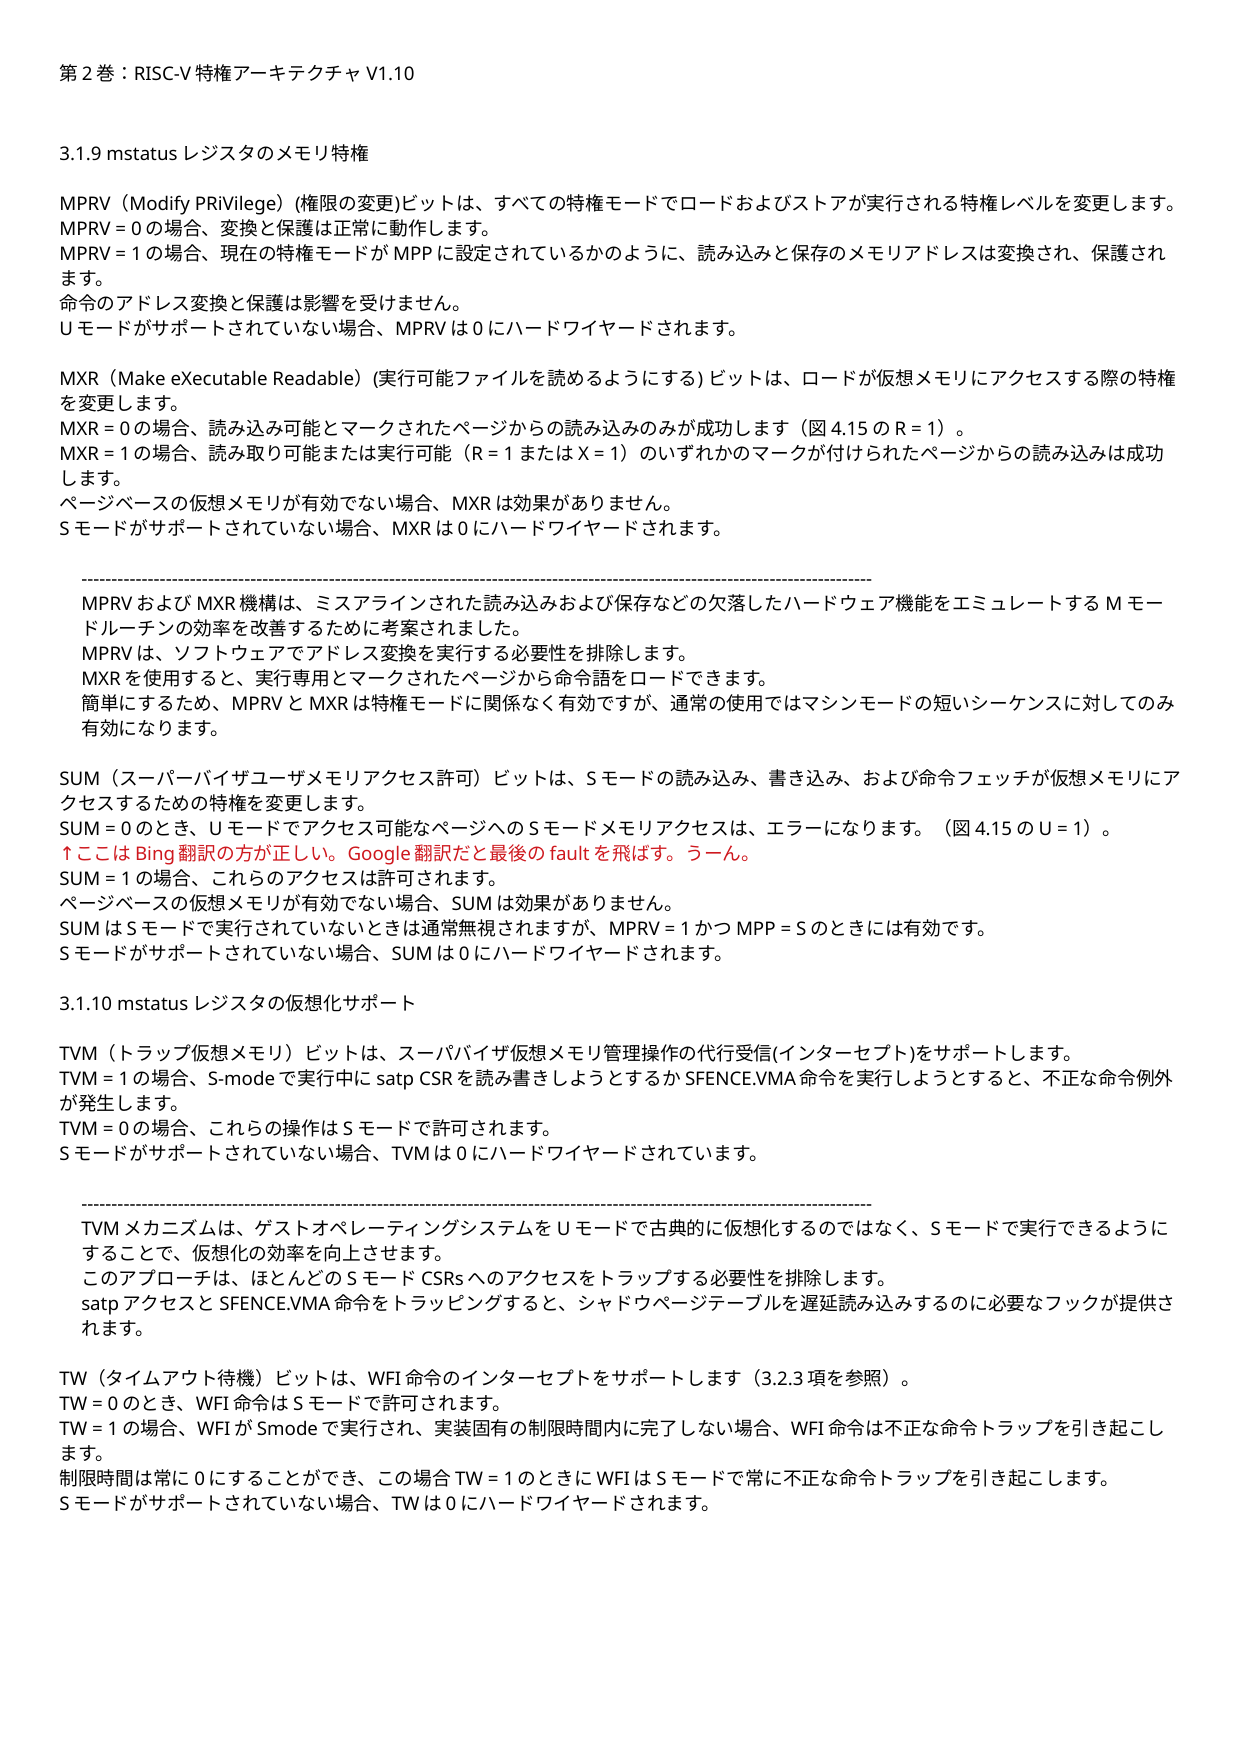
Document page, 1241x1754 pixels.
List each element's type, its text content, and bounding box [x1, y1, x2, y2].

text MPRV = 1の場合、現在の特権モードがMPPに設定されているかのように、読み込みと保存のメモリアドレスは変換され、保護されます。 [59, 241, 1181, 291]
text TW = 0のとき、WFI命令はSモードで許可されます。 [59, 1391, 1181, 1416]
text 3.1.9 mstatusレジスタのメモリ特権 [59, 141, 1181, 166]
text 命令のアドレス変換と保護は影響を受けません。 [59, 291, 1181, 316]
text ----------------------------------------------------------------------------------------------------------------------------------- [81, 566, 1181, 591]
text TVM = 1の場合、S-modeで実行中にsatp CSRを読み書きしようとするかSFENCE.VMA命令を実行しようとすると、不正な命令例外が発生します。 [59, 1066, 1181, 1116]
text MXR（Make eXecutable Readable）(実行可能ファイルを読めるようにする) ビットは、ロードが仮想メモリにアクセスする際の特権を変更します。 [59, 366, 1181, 416]
text 3.1.10 mstatusレジスタの仮想化サポート [59, 991, 1181, 1016]
text satpアクセスとSFENCE.VMA命令をトラッピングすると、シャドウページテーブルを遅延読み込みするのに必要なフックが提供されます。 [81, 1291, 1181, 1341]
text Sモードがサポートされていない場合、MXRは0にハードワイヤードされます。 [59, 516, 1181, 541]
text MPRVおよびMXR機構は、ミスアラインされた読み込みおよび保存などの欠落したハードウェア機能をエミュレートするMモードルーチンの効率を改善するために考案されました。 [81, 591, 1181, 641]
text TVM = 0の場合、これらの操作はSモードで許可されます。 [59, 1116, 1181, 1141]
text TW（タイムアウト待機）ビットは、WFI命令のインターセプトをサポートします（3.2.3項を参照）。 [59, 1366, 1181, 1391]
text MPRV（Modify PRiVilege）(権限の変更)ビットは、すべての特権モードでロードおよびストアが実行される特権レベルを変更します。 [59, 191, 1181, 216]
text Sモードがサポートされていない場合、TVMは0にハードワイヤードされています。 [59, 1141, 1181, 1166]
text MXRを使用すると、実行専用とマークされたページから命令語をロードできます。 [81, 666, 1181, 691]
text MPRVは、ソフトウェアでアドレス変換を実行する必要性を排除します。 [81, 641, 1181, 666]
text ----------------------------------------------------------------------------------------------------------------------------------- [81, 1191, 1181, 1216]
text MPRV = 0の場合、変換と保護は正常に動作します。 [59, 216, 1181, 241]
text ↑ここはBing翻訳の方が正しい。Google翻訳だと最後のfaultを飛ばす。うーん。 [59, 841, 1181, 866]
text TW = 1の場合、WFIがSmodeで実行され、実装固有の制限時間内に完了しない場合、WFI命令は不正な命令トラップを引き起こします。 [59, 1416, 1181, 1466]
text TVM（トラップ仮想メモリ）ビットは、スーパバイザ仮想メモリ管理操作の代行受信(インターセプト)をサポートします。 [59, 1041, 1181, 1066]
text このアプローチは、ほとんどのSモードCSRsへのアクセスをトラップする必要性を排除します。 [81, 1266, 1181, 1291]
text SUM = 0のとき、Uモードでアクセス可能なページへのSモードメモリアクセスは、エラーになります。（図4.15のU = 1）。 [59, 816, 1181, 841]
text 簡単にするため、MPRVとMXRは特権モードに関係なく有効ですが、通常の使用ではマシンモードの短いシーケンスに対してのみ有効になります。 [81, 691, 1181, 741]
text MXR = 0の場合、読み込み可能とマークされたページからの読み込みのみが成功します（図4.15のR = 1）。 [59, 416, 1181, 441]
text SUMはSモードで実行されていないときは通常無視されますが、MPRV = 1かつMPP = Sのときには有効です。 [59, 916, 1181, 941]
text ページベースの仮想メモリが有効でない場合、MXRは効果がありません。 [59, 491, 1181, 516]
text 制限時間は常に0にすることができ、この場合TW = 1のときにWFIはSモードで常に不正な命令トラップを引き起こします。 [59, 1466, 1181, 1491]
text SUM = 1の場合、これらのアクセスは許可されます。 [59, 866, 1181, 891]
text Sモードがサポートされていない場合、TWは0にハードワイヤードされます。 [59, 1491, 1181, 1516]
text MXR = 1の場合、読み取り可能または実行可能（R = 1またはX = 1）のいずれかのマークが付けられたページからの読み込みは成功します。 [59, 441, 1181, 491]
text Uモードがサポートされていない場合、MPRVは0にハードワイヤードされます。 [59, 316, 1181, 341]
text SUM（スーパーバイザユーザメモリアクセス許可）ビットは、Sモードの読み込み、書き込み、および命令フェッチが仮想メモリにアクセスするための特権を変更します。 [59, 766, 1181, 816]
text TVMメカニズムは、ゲストオペレーティングシステムをUモードで古典的に仮想化するのではなく、Sモードで実行できるようにすることで、仮想化の効率を向上させます。 [81, 1216, 1181, 1266]
text ページベースの仮想メモリが有効でない場合、SUMは効果がありません。 [59, 891, 1181, 916]
text Sモードがサポートされていない場合、SUMは0にハードワイヤードされます。 [59, 941, 1181, 966]
